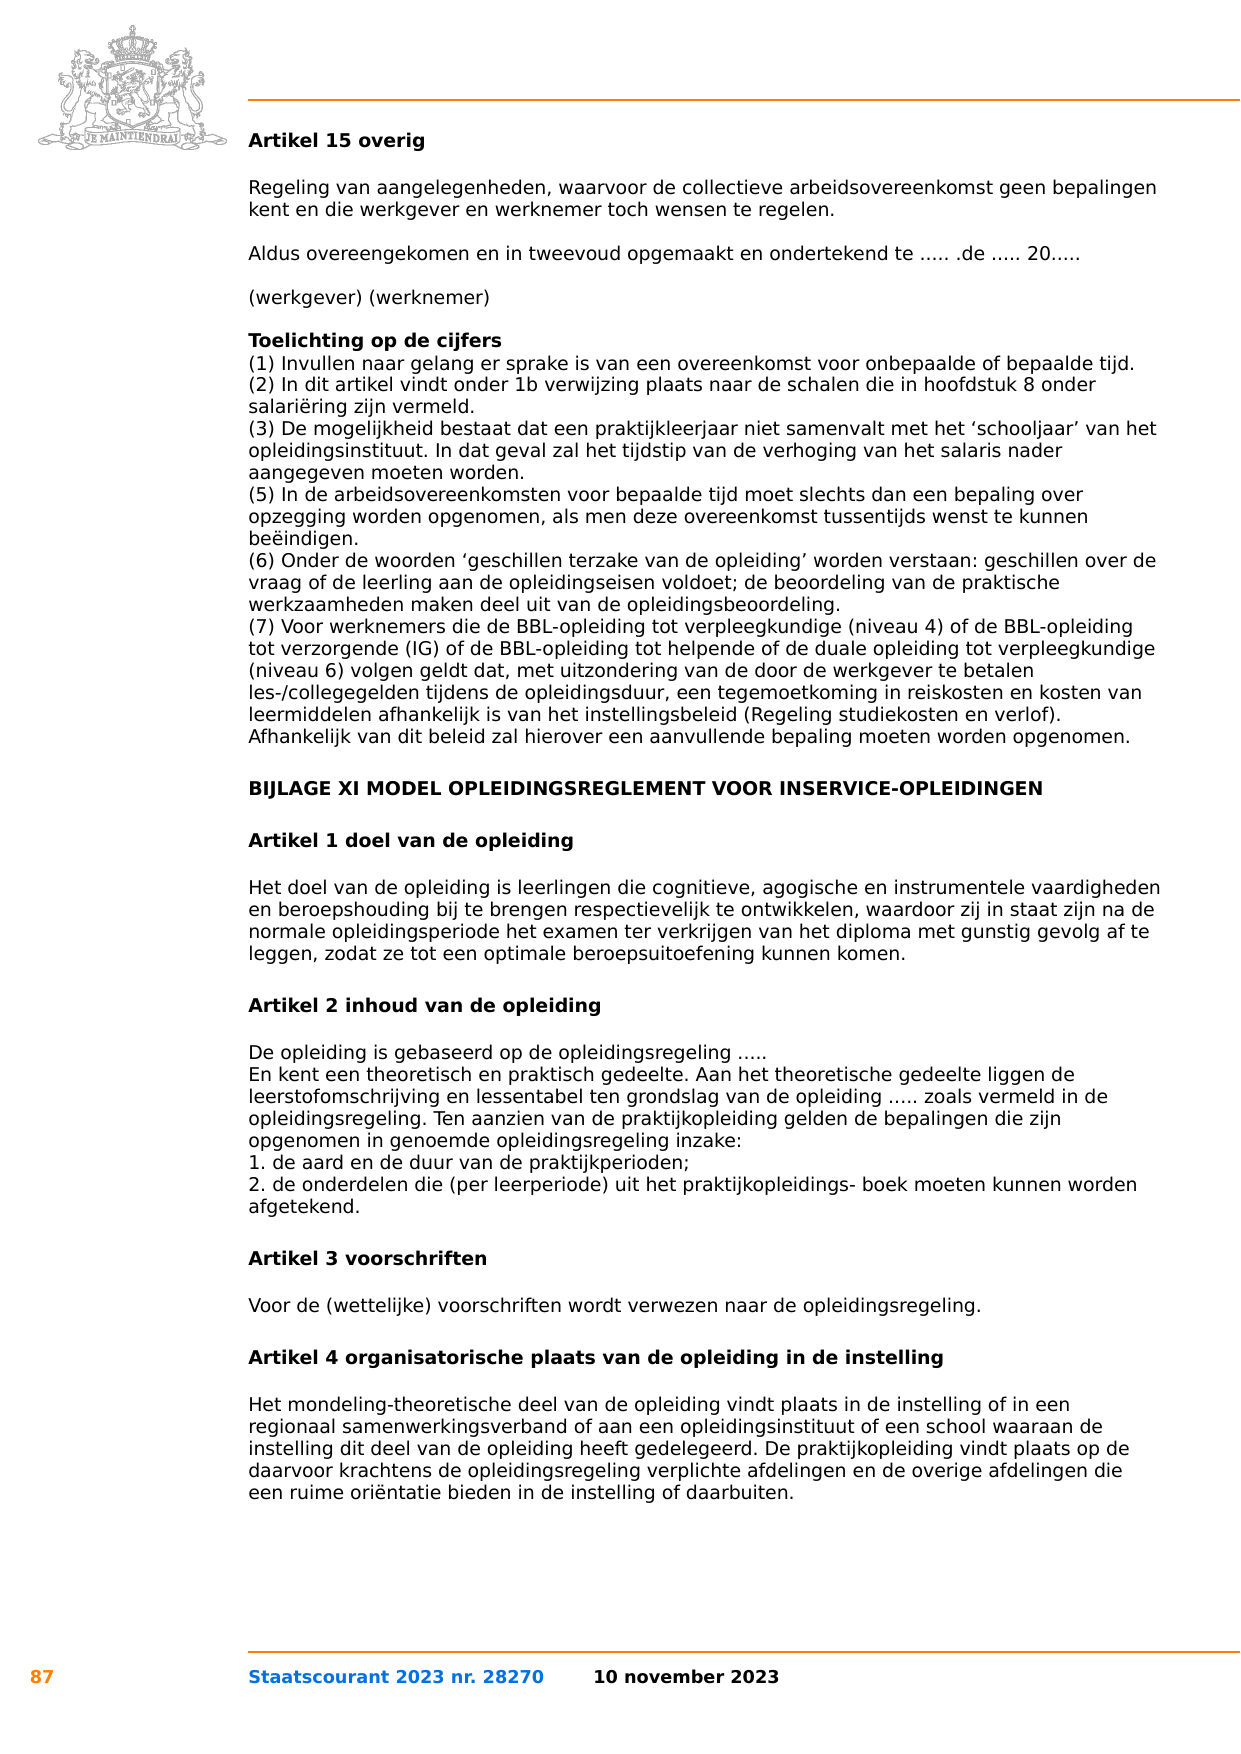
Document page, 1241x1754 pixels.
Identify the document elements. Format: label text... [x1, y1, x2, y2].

text Aldus overeengekomen en in tweevoud opgemaakt en ondertekend te ..... .de ..... 20..... [248, 243, 1163, 265]
subtitle Artikel 15 overig [248, 130, 1163, 152]
text (werkgever) (werknemer) [248, 287, 1163, 308]
text 2. de onderdelen die (per leerperiode) uit het praktijkopleidings- boek moeten kunnen worden afgetekend. [248, 1174, 1163, 1218]
subtitle Artikel 1 doel van de opleiding [248, 830, 1163, 852]
picture [38, 25, 227, 150]
text (7) Voor werknemers die de BBL-opleiding tot verpleegkundige (niveau 4) of de BBL-opleiding tot verzorgende (IG) of de BBL-opleiding tot helpende of de duale opleiding tot verpleegkundige (niveau 6) volgen geldt dat, met uitzondering van de door de werkgever te betalen les-/collegegelden tijdens de opleidingsduur, een tegemoetkoming in reiskosten en kosten van leermiddelen afhankelijk is van het instellingsbeleid (Regeling studiekosten en verlof). Afhankelijk van dit beleid zal hierover een aanvullende bepaling moeten worden opgenomen. [248, 616, 1163, 748]
text (5) In de arbeidsovereenkomsten voor bepaalde tijd moet slechts dan een bepaling over opzegging worden opgenomen, als men deze overeenkomst tussentijds wenst te kunnen beëindigen. [248, 484, 1163, 550]
text Regeling van aangelegenheden, waarvoor de collectieve arbeidsovereenkomst geen bepalingen kent en die werkgever en werknemer toch wensen te regelen. [248, 177, 1163, 221]
subtitle BIJLAGE XI MODEL OPLEIDINGSREGLEMENT VOOR INSERVICE-OPLEIDINGEN [248, 778, 1163, 800]
text En kent een theoretisch en praktisch gedeelte. Aan het theoretische gedeelte liggen de leerstofomschrijving en lessentabel ten grondslag van de opleiding ..... zoals vermeld in de opleidingsregeling. Ten aanzien van de praktijkopleiding gelden de bepalingen die zijn opgenomen in genoemde opleidingsregeling inzake: [248, 1064, 1163, 1152]
text Het doel van de opleiding is leerlingen die cognitieve, agogische en instrumentele vaardigheden en beroepshouding bij te brengen respectievelijk te ontwikkelen, waardoor zij in staat zijn na de normale opleidingsperiode het examen ter verkrijgen van het diploma met gunstig gevolg af te leggen, zodat ze tot een optimale beroepsuitoefening kunnen komen. [248, 877, 1163, 965]
text De opleiding is gebaseerd op de opleidingsregeling ..... [248, 1042, 1163, 1064]
subtitle Artikel 4 organisatorische plaats van de opleiding in de instelling [248, 1347, 1163, 1369]
subtitle Toelichting op de cijfers [248, 330, 1163, 352]
text 1. de aard en de duur van de praktijkperioden; [248, 1152, 1163, 1174]
text Voor de (wettelijke) voorschriften wordt verwezen naar de opleidingsregeling. [248, 1295, 1163, 1317]
text Het mondeling-theoretische deel van de opleiding vindt plaats in de instelling of in een regionaal samenwerkingsverband of aan een opleidingsinstituut of een school waaraan de instelling dit deel van de opleiding heeft gedelegeerd. De praktijkopleiding vindt plaats op de daarvoor krachtens de opleidingsregeling verplichte afdelingen en de overige afdelingen die een ruime oriëntatie bieden in de instelling of daarbuiten. [248, 1394, 1163, 1503]
text (3) De mogelijkheid bestaat dat een praktijkleerjaar niet samenvalt met het ‘schooljaar’ van het opleidingsinstituut. In dat geval zal het tijdstip van de verhoging van het salaris nader aangegeven moeten worden. [248, 418, 1163, 484]
text (1) Invullen naar gelang er sprake is van een overeenkomst voor onbepaalde of bepaalde tijd. [248, 352, 1163, 374]
subtitle Artikel 2 inhoud van de opleiding [248, 995, 1163, 1017]
subtitle Artikel 3 voorschriften [248, 1248, 1163, 1270]
text (6) Onder de woorden ‘geschillen terzake van de opleiding’ worden verstaan: geschillen over de vraag of de leerling aan de opleidingseisen voldoet; de beoordeling van de praktische werkzaamheden maken deel uit van de opleidingsbeoordeling. [248, 550, 1163, 616]
text (2) In dit artikel vindt onder 1b verwijzing plaats naar de schalen die in hoofdstuk 8 onder salariëring zijn vermeld. [248, 374, 1163, 418]
